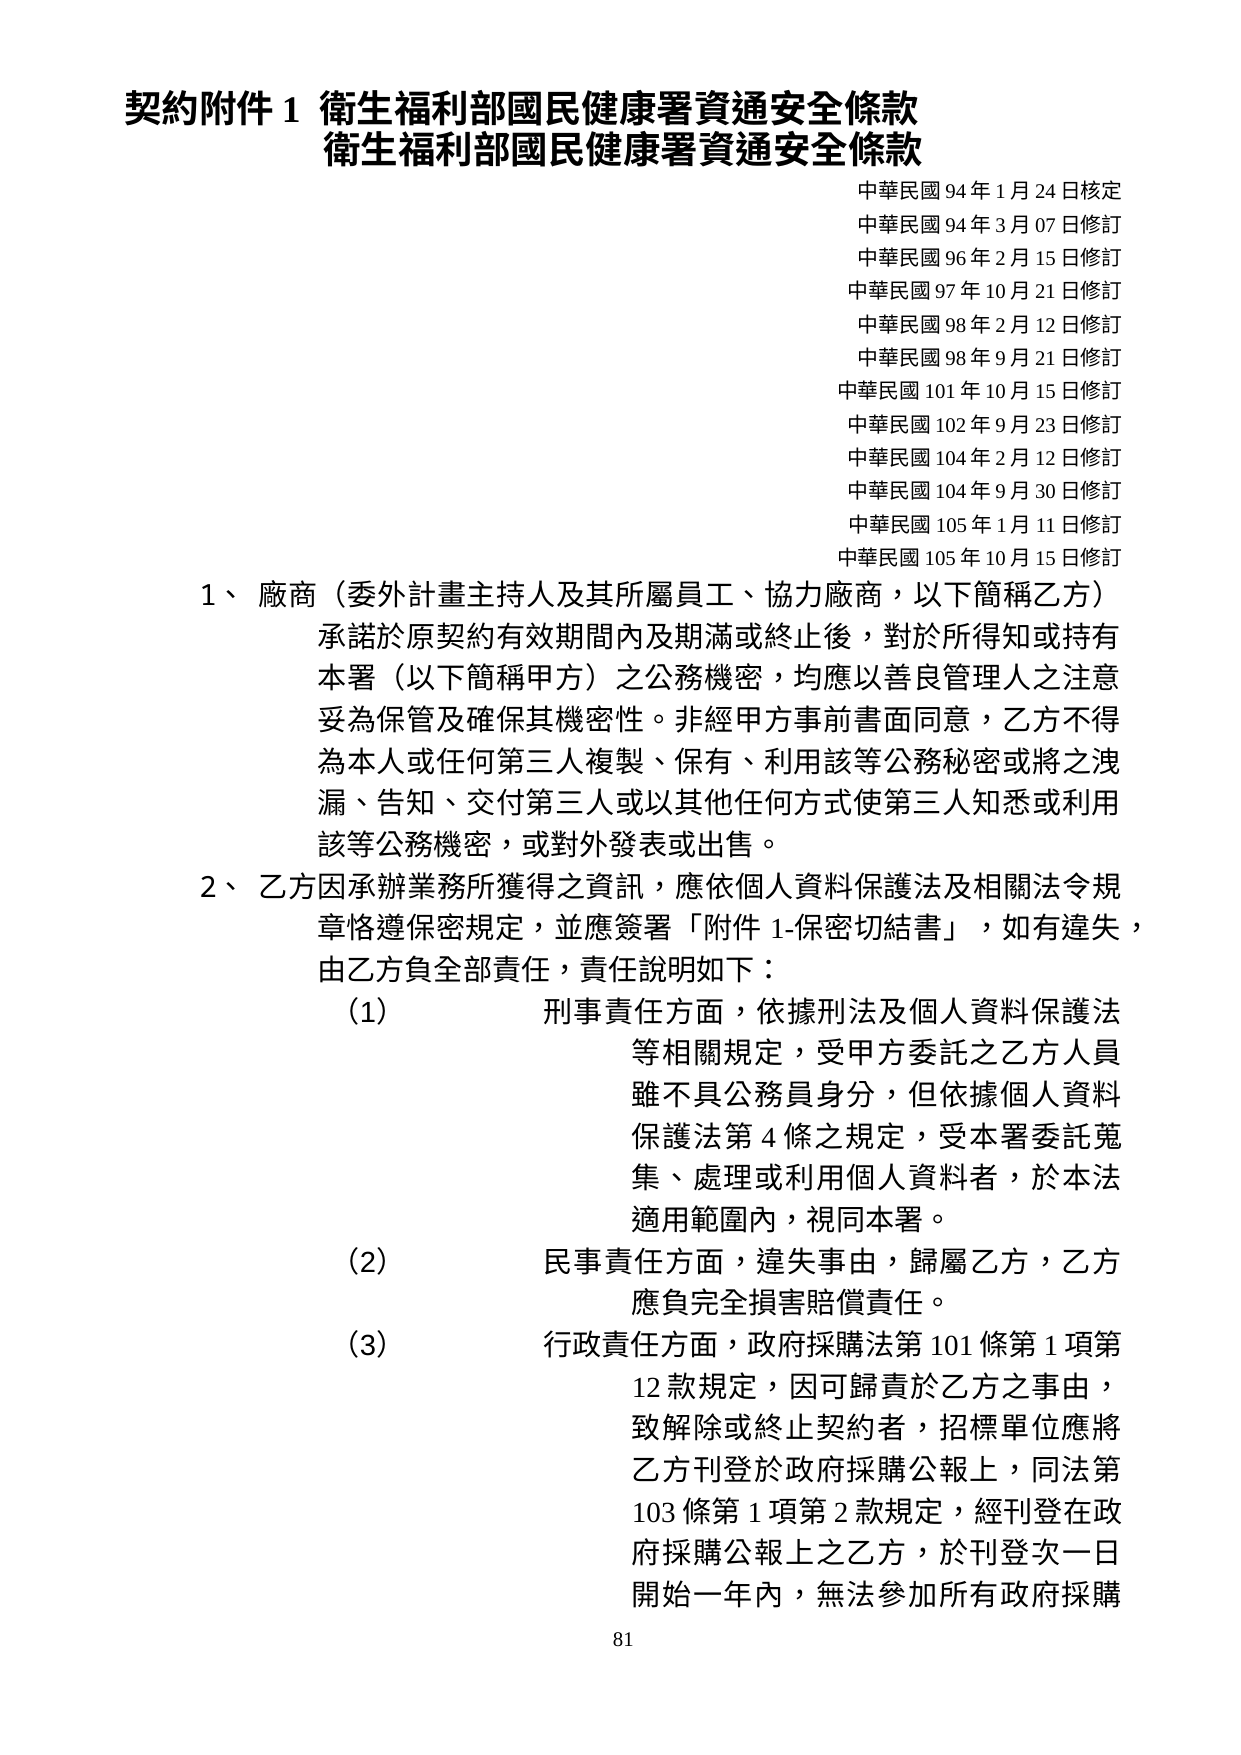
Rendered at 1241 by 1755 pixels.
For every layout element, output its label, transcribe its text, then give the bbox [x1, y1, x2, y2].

text 中華民國94年1月24日核定 [124, 172, 1122, 205]
text 中華民國101年10月15日修訂 [124, 372, 1122, 405]
list 廠商（委外計畫主持人及其所屬員工、協力廠商，以下簡稱乙方）承諾於原契約有效期間內及期滿或終止後，對於所得知或持有本署（以下簡稱甲方）之公務機密，均應以善良管理人之注意妥為保管及確保其機密性。非經甲方事前書面同意，乙方不得為本人或任何第三人複製、保有、利用該等公務秘密或將之洩漏、告知、交付第三人或以其他任何方式使第三人知悉或利用該等公務機密，或對外發表或出售。 [199, 572, 1122, 864]
list 刑事責任方面，依據刑法及個人資料保護法等相關規定，受甲方委託之乙方人員雖不具公務員身分，但依據個人資料保護法第4條之規定，受本署委託蒐集、處理或利用個人資料者，於本法適用範圍內，視同本署。 [330, 989, 1122, 1239]
text 契約附件1 衛生福利部國民健康署資通安全條款 [124, 89, 1122, 130]
text 中華民國98年9月21日修訂 [124, 339, 1122, 372]
list 民事責任方面，違失事由，歸屬乙方，乙方應負完全損害賠償責任。 [330, 1239, 1122, 1322]
text 中華民國102年9月23日修訂 [124, 405, 1122, 439]
text 中華民國105年1月11日修訂 [124, 505, 1122, 539]
list 乙方因承辦業務所獲得之資訊，應依個人資料保護法及相關法令規章恪遵保密規定，並應簽署「附件1-保密切結書」，如有違失，由乙方負全部責任，責任說明如下： [199, 864, 1122, 989]
text 中華民國98年2月12日修訂 [124, 305, 1122, 339]
list 行政責任方面，政府採購法第101條第1項第12款規定，因可歸責於乙方之事由，致解除或終止契約者，招標單位應將乙方刊登於政府採購公報上，同法第103條第1項第2款規定，經刊登在政府採購公報上之乙方，於刊登次一日開始一年內，無法參加所有政府採購 [330, 1322, 1122, 1614]
text 中華民國104年9月30日修訂 [124, 472, 1122, 505]
text 衛生福利部國民健康署資通安全條款 [124, 130, 1122, 172]
text 中華民國104年2月12日修訂 [124, 439, 1122, 472]
text 中華民國97年10月21日修訂 [124, 272, 1122, 305]
text 中華民國105年10月15日修訂 [124, 539, 1122, 572]
text 中華民國94年3月07日修訂 [124, 205, 1122, 239]
text 中華民國96年2月15日修訂 [124, 239, 1122, 272]
